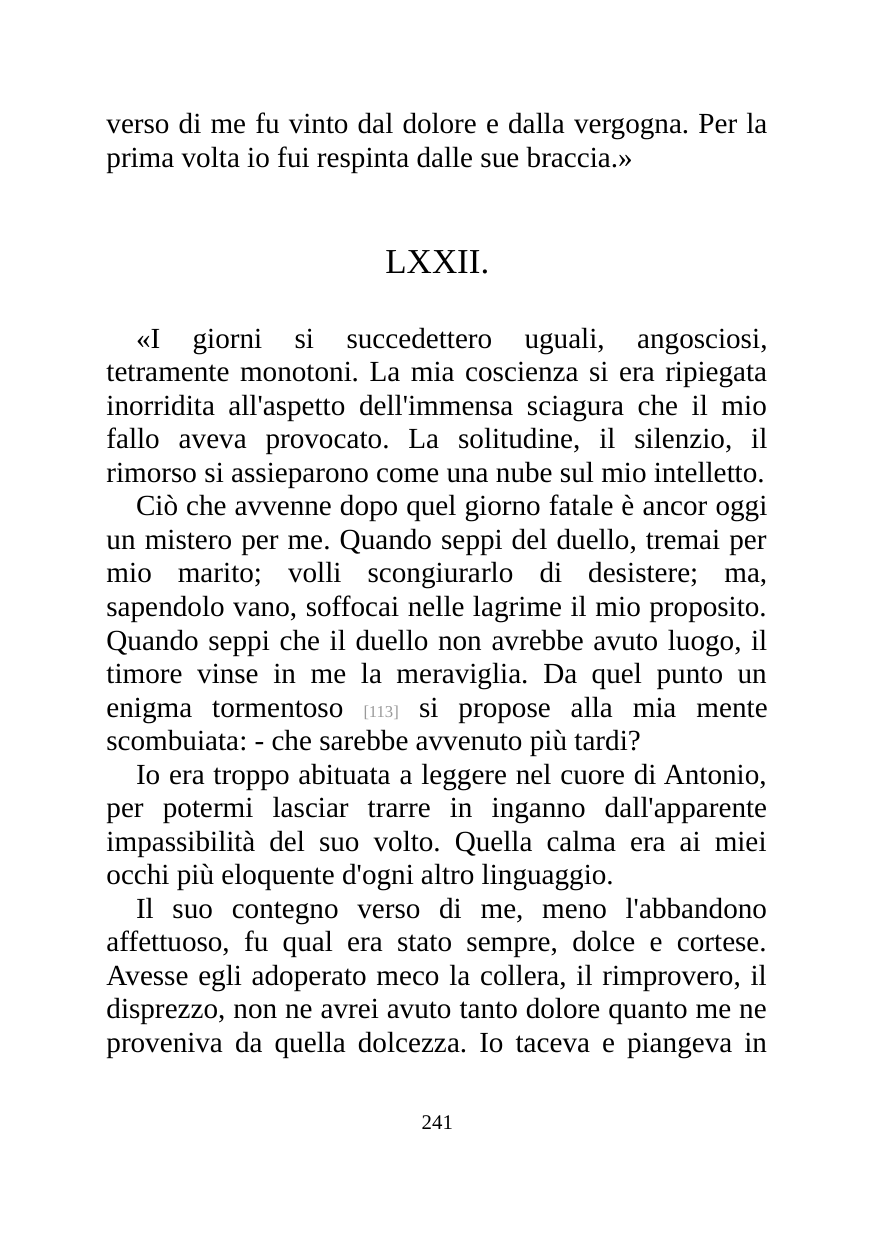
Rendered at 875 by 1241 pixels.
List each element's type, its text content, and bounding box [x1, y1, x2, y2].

subtitle LXXII. [106, 240, 768, 281]
text Ciò che avvenne dopo quel giorno fatale è ancor oggi un mistero per me. Quando seppi del duello, tremai per mio marito; volli scongiurarlo di desistere; ma, sapendolo vano, soffocai nelle lagrime il mio proposito. Quando seppi che il duello non avrebbe avuto luogo, il timore vinse in me la meraviglia. Da quel punto un enigma tormentoso [113] si propose alla mia mente scombuiata: - che sarebbe avvenuto più tardi? [106, 488, 768, 757]
text Io era troppo abituata a leggere nel cuore di Antonio, per potermi lasciar trarre in inganno dall'apparente impassibilità del suo volto. Quella calma era ai miei occhi più eloquente d'ogni altro linguaggio. [106, 757, 768, 891]
text Il suo contegno verso di me, meno l'abbandono affettuoso, fu qual era stato sempre, dolce e cortese. Avesse egli adoperato meco la collera, il rimprovero, il disprezzo, non ne avrei avuto tanto dolore quanto me ne proveniva da quella dolcezza. Io taceva e piangeva in [106, 891, 768, 1059]
text verso di me fu vinto dal dolore e dalla vergogna. Per la prima volta io fui respinta dalle sue braccia.» [106, 106, 768, 173]
text «I giorni si succedettero uguali, angosciosi, tetramente monotoni. La mia coscienza si era ripiegata inorridita all'aspetto dell'immensa sciagura che il mio fallo aveva provocato. La solitudine, il silenzio, il rimorso si assieparono come una nube sul mio intelletto. [106, 321, 768, 488]
